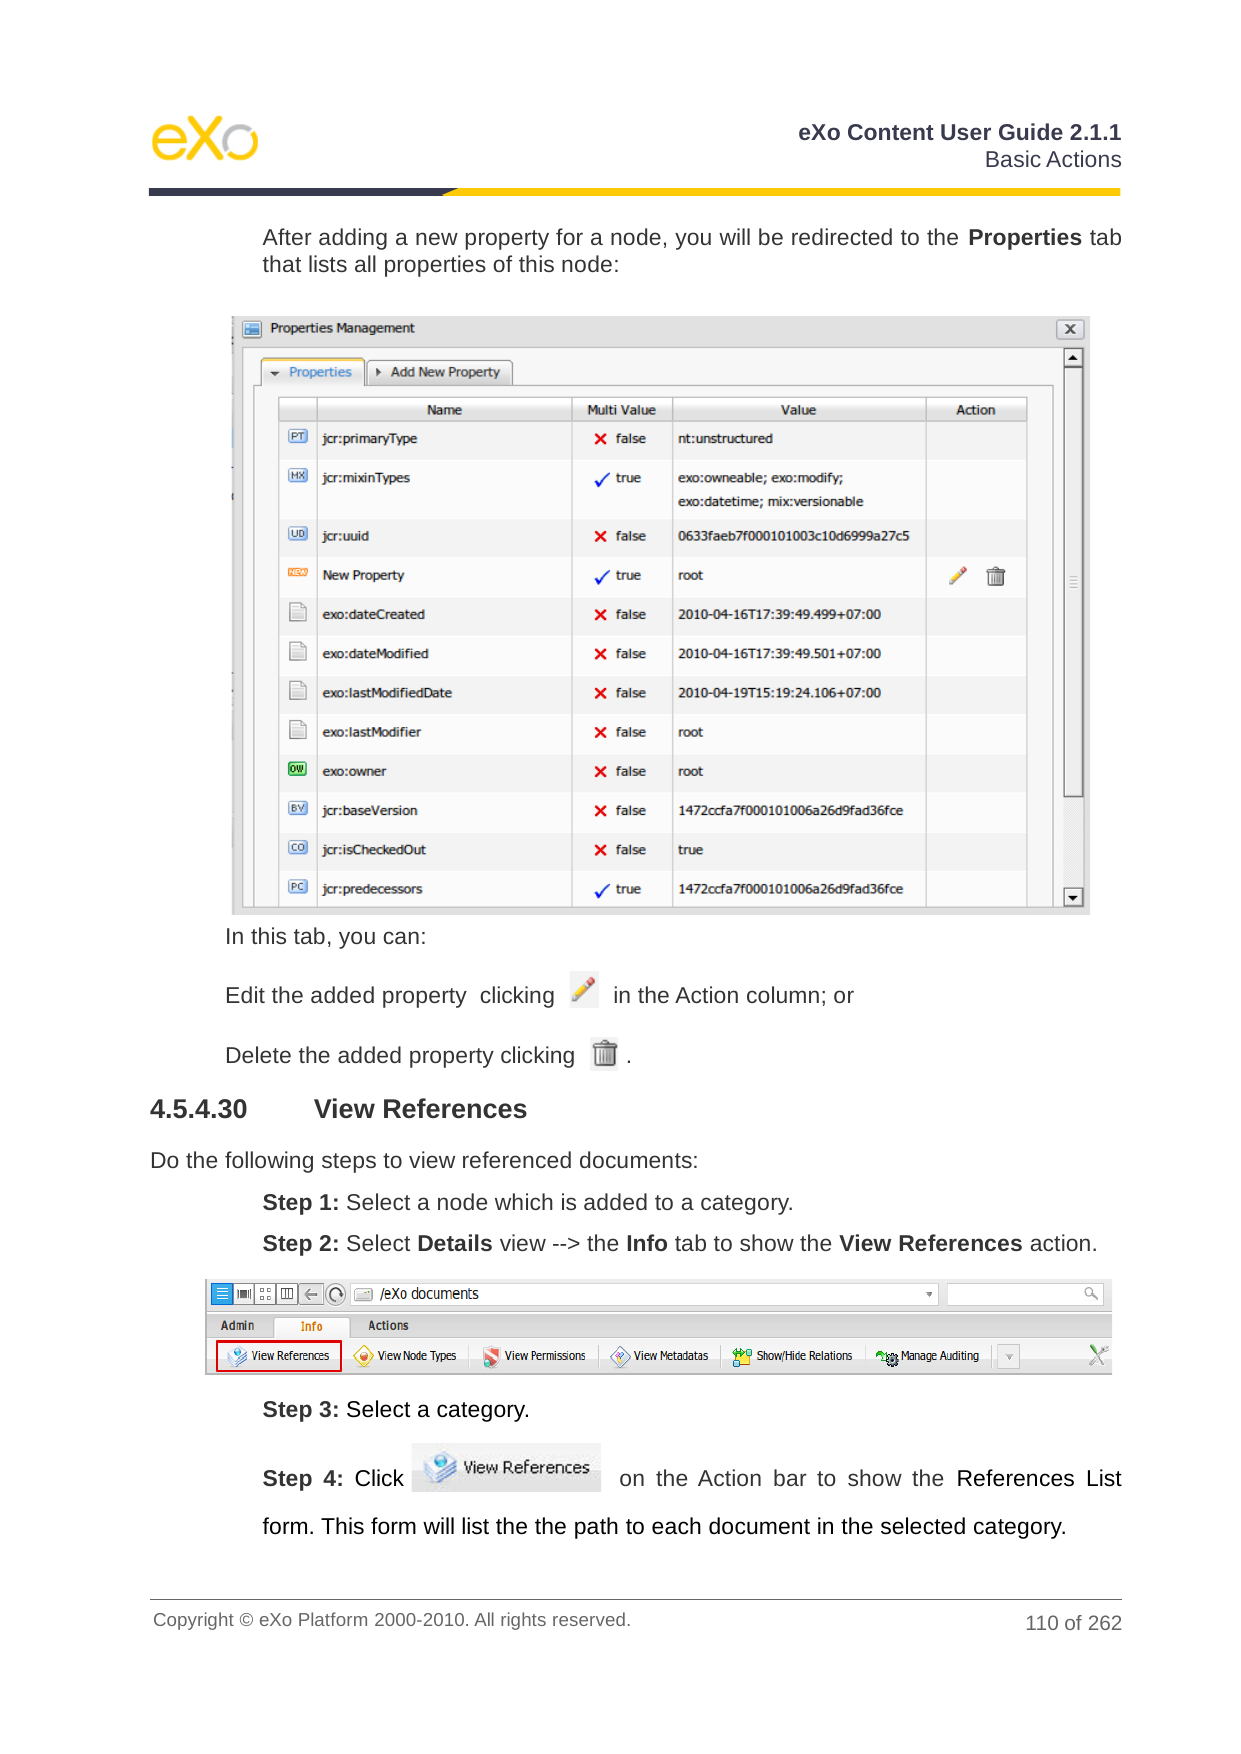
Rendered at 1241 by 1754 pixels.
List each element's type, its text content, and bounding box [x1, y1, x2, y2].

list Step 3: Select a category. [225, 1270, 1122, 1423]
picture [231, 316, 1091, 915]
list In this tab, you can: [187, 293, 1122, 949]
list After adding a new property for a node, you will be redirected to the Properties tab that lists all properties of this node: [225, 223, 1122, 278]
list Delete the added property clicking . [187, 1030, 1122, 1078]
list Edit the added property clicking in the Action column; or [187, 964, 1122, 1015]
picture [148, 188, 1121, 196]
picture [590, 1037, 619, 1071]
picture [205, 1279, 1113, 1375]
list Step 1: Select a node which is added to a category. [225, 1189, 1122, 1216]
picture [152, 115, 259, 161]
list Step 2: Select Details view --> the Info tab to show the View References action. [225, 1229, 1122, 1256]
picture [411, 1443, 602, 1492]
text Do the following steps to view referenced documents: [150, 1147, 1122, 1174]
picture [569, 971, 600, 1008]
list Step 4: Click on the Action bar to show the References List form. This form will list the the path to each document in the selected category. [225, 1436, 1122, 1539]
subtitle View References [150, 1093, 1122, 1124]
